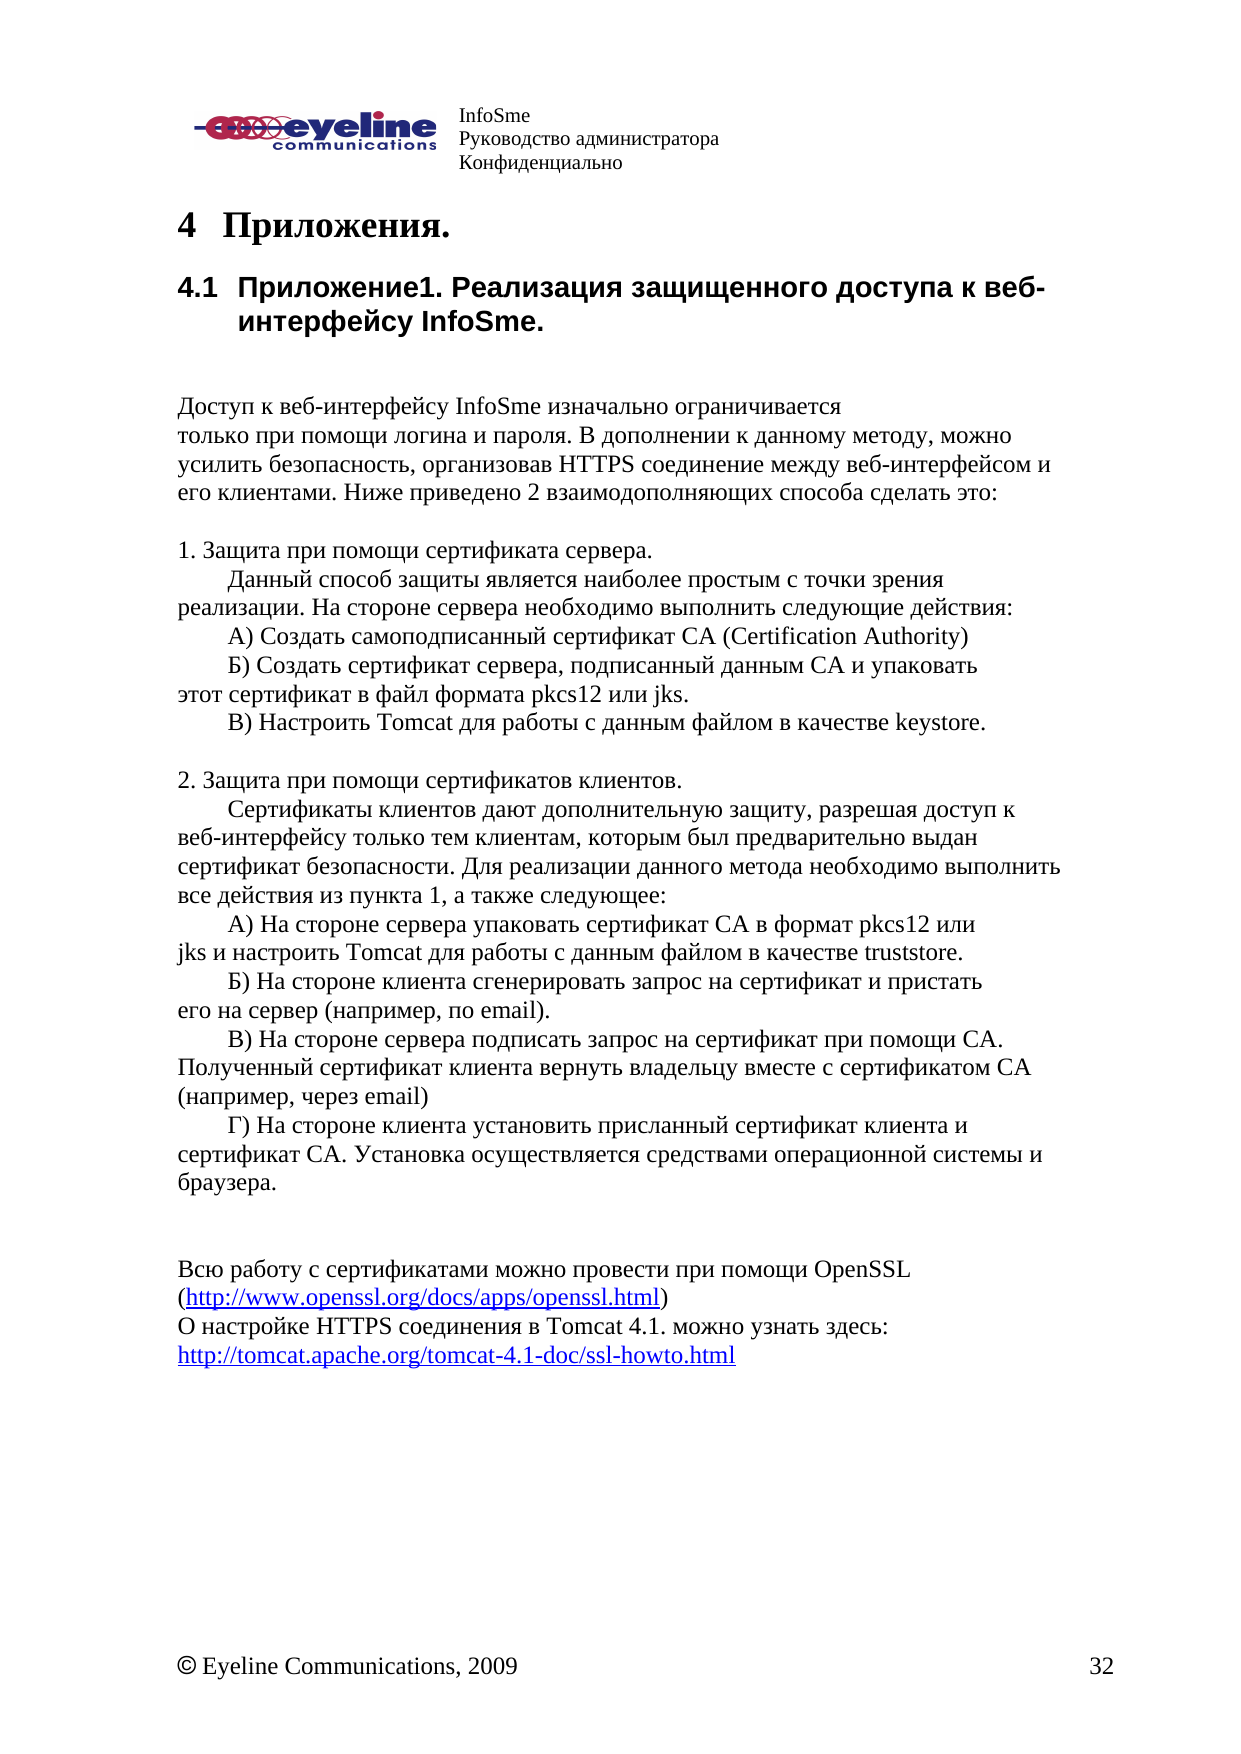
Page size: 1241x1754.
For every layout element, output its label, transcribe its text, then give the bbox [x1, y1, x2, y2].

text В) Настроить Tomcat для работы с данным файлом в качестве keystore. [177, 707, 1152, 736]
text этот сертификат в файл формата pkcs12 или jks. [177, 679, 1152, 707]
text веб-интерфейсу только тем клиентам, которым был предварительно выдан [177, 822, 1152, 851]
text Данный способ защиты является наиболее простым с точки зрения [177, 564, 1152, 592]
text (например, через email) [177, 1081, 1152, 1110]
text реализации. На стороне сервера необходимо выполнить следующие действия: [177, 592, 1152, 621]
subtitle Приложения. [177, 202, 1152, 245]
text (http://www.openssl.org/docs/apps/openssl.html) [177, 1282, 1152, 1311]
subtitle Приложение1. Реализация защищенного доступа к веб-интерфейсу InfoSme. [177, 270, 1152, 337]
text Доступ к веб-интерфейсу InfoSme изначально ограничивается [177, 391, 1152, 420]
text его клиентами. Ниже приведено 2 взаимодополняющих способа сделать это: [177, 477, 1152, 506]
text Всю работу с сертификатами можно провести при помощи OpenSSL [177, 1254, 1152, 1282]
text Б) Создать сертификат сервера, подписанный данным CA и упаковать [177, 650, 1152, 679]
text усилить безопасность, организовав HTTPS соединение между веб-интерфейсом и [177, 449, 1152, 477]
text Б) На стороне клиента сгенерировать запрос на сертификат и пристать [177, 966, 1152, 995]
text jks и настроить Tomcat для работы с данным файлом в качестве truststore. [177, 937, 1152, 966]
text 2. Защита при помощи сертификатов клиентов. [177, 765, 1152, 794]
text А) На стороне сервера упаковать сертификат CA в формат pkcs12 или [177, 909, 1152, 937]
text О настройке HTTPS соединения в Tomcat 4.1. можно узнать здесь: [177, 1311, 1152, 1340]
text браузера. [177, 1167, 1152, 1196]
text сертификат СА. Установка осуществляется средствами операционной системы и [177, 1139, 1152, 1167]
text В) На стороне сервера подписать запрос на сертификат при помощи CA. [177, 1024, 1152, 1052]
text сертификат безопасности. Для реализации данного метода необходимо выполнить [177, 851, 1152, 880]
text А) Создать самоподписанный сертификат CA (Certification Authority) [177, 621, 1152, 650]
text Полученный сертификат клиента вернуть владельцу вместе с сертификатом CA [177, 1052, 1152, 1081]
text http://tomcat.apache.org/tomcat-4.1-doc/ssl-howto.html [177, 1340, 1152, 1369]
text только при помощи логина и пароля. В дополнении к данному методу, можно [177, 420, 1152, 449]
text 1. Защита при помощи сертификата сервера. [177, 535, 1152, 564]
picture [194, 111, 437, 150]
text его на сервер (например, по email). [177, 995, 1152, 1024]
text Г) На стороне клиента установить присланный сертификат клиента и [177, 1110, 1152, 1139]
text все действия из пункта 1, а также следующее: [177, 880, 1152, 909]
text Сертификаты клиентов дают дополнительную защиту, разрешая доступ к [177, 794, 1152, 822]
